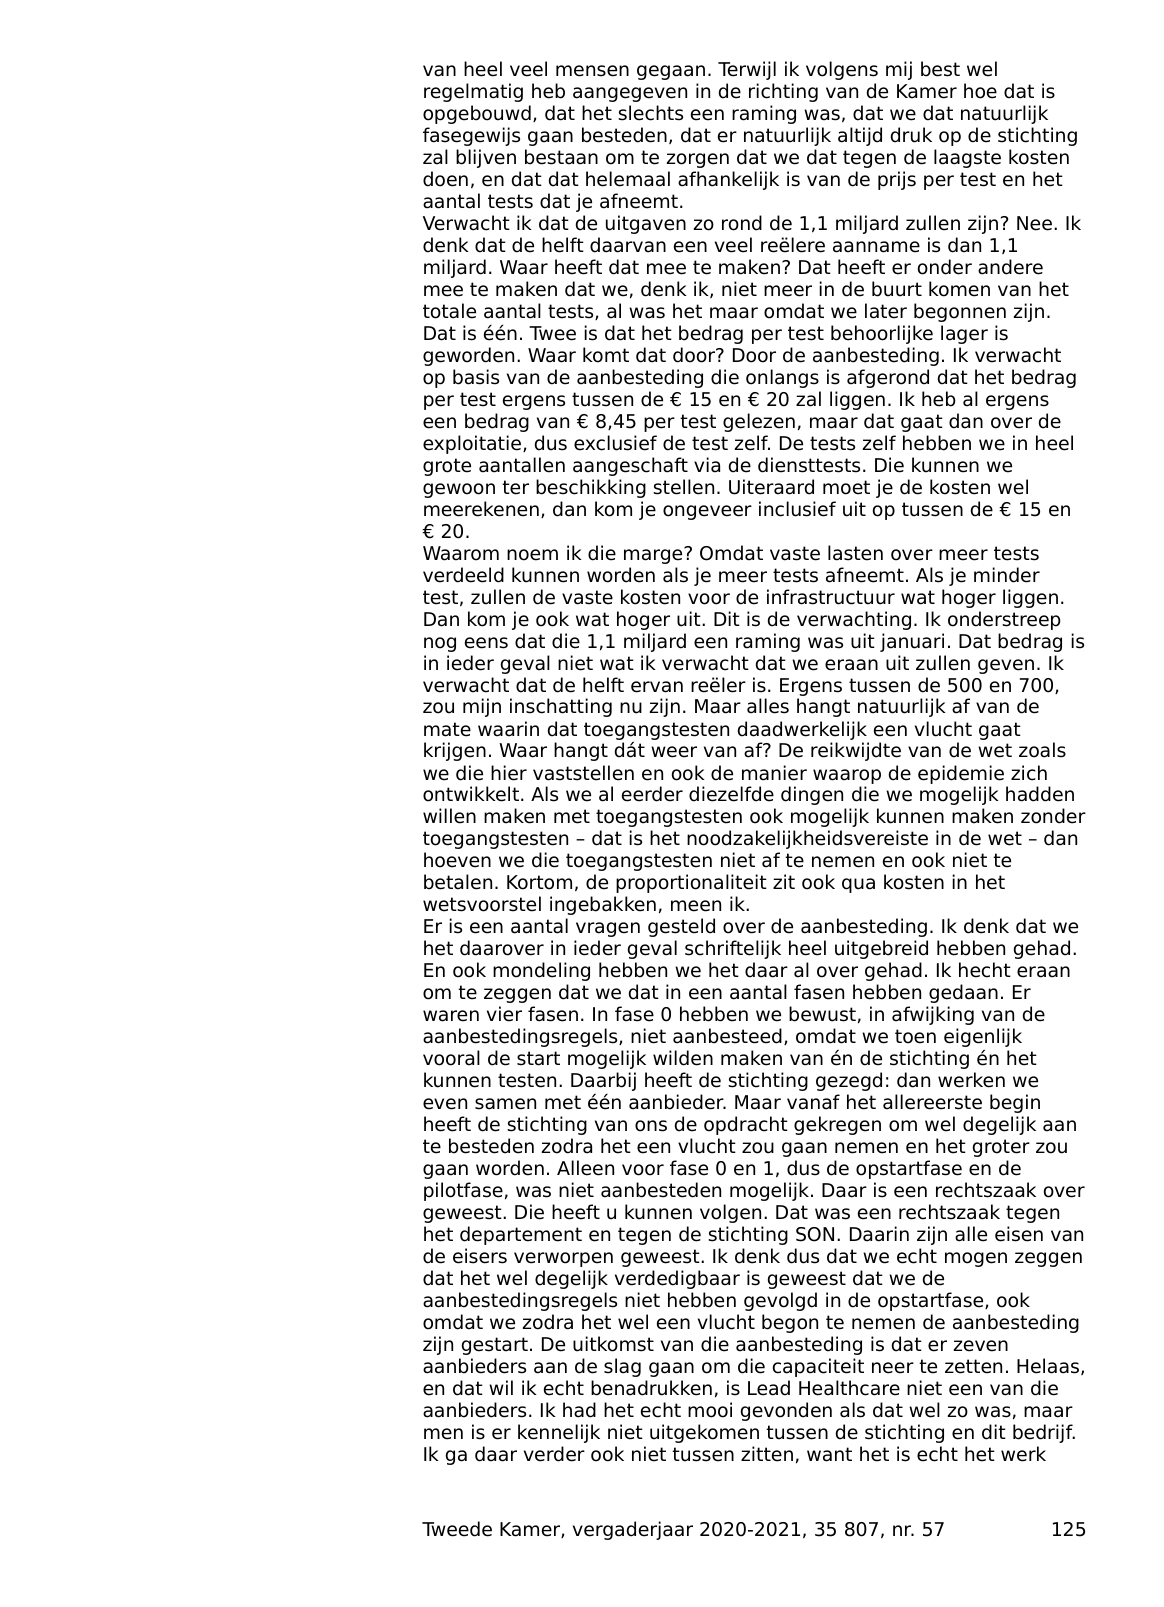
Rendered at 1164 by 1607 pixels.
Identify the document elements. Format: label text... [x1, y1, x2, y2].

text Verwacht ik dat de uitgaven zo rond de 1,1 miljard zullen zijn? Nee. Ik denk dat de helft daarvan een veel reëlere aanname is dan 1,1 miljard. Waar heeft dat mee te maken? Dat heeft er onder andere mee te maken dat we, denk ik, niet meer in de buurt komen van het totale aantal tests, al was het maar omdat we later begonnen zijn. Dat is één. Twee is dat het bedrag per test behoorlijke lager is geworden. Waar komt dat door? Door de aanbesteding. Ik verwacht op basis van de aanbesteding die onlangs is afgerond dat het bedrag per test ergens tussen de € 15 en € 20 zal liggen. Ik heb al ergens een bedrag van € 8,45 per test gelezen, maar dat gaat dan over de exploitatie, dus exclusief de test zelf. De tests zelf hebben we in heel grote aantallen aangeschaft via de diensttests. Die kunnen we gewoon ter beschikking stellen. Uiteraard moet je de kosten wel meerekenen, dan kom je ongeveer inclusief uit op tussen de € 15 en € 20. [422, 213, 1087, 543]
text Er is een aantal vragen gesteld over de aanbesteding. Ik denk dat we het daarover in ieder geval schriftelijk heel uitgebreid hebben gehad. En ook mondeling hebben we het daar al over gehad. Ik hecht eraan om te zeggen dat we dat in een aantal fasen hebben gedaan. Er waren vier fasen. In fase 0 hebben we bewust, in afwijking van de aanbestedingsregels, niet aanbesteed, omdat we toen eigenlijk vooral de start mogelijk wilden maken van én de stichting én het kunnen testen. Daarbij heeft de stichting gezegd: dan werken we even samen met één aanbieder. Maar vanaf het allereerste begin heeft de stichting van ons de opdracht gekregen om wel degelijk aan te besteden zodra het een vlucht zou gaan nemen en het groter zou gaan worden. Alleen voor fase 0 en 1, dus de opstartfase en de pilotfase, was niet aanbesteden mogelijk. Daar is een rechtszaak over geweest. Die heeft u kunnen volgen. Dat was een rechtszaak tegen het departement en tegen de stichting SON. Daarin zijn alle eisen van de eisers verworpen geweest. Ik denk dus dat we echt mogen zeggen dat het wel degelijk verdedigbaar is geweest dat we de aanbestedingsregels niet hebben gevolgd in de opstartfase, ook omdat we zodra het wel een vlucht begon te nemen de aanbesteding zijn gestart. De uitkomst van die aanbesteding is dat er zeven aanbieders aan de slag gaan om die capaciteit neer te zetten. Helaas, en dat wil ik echt benadrukken, is Lead Healthcare niet een van die aanbieders. Ik had het echt mooi gevonden als dat wel zo was, maar men is er kennelijk niet uitgekomen tussen de stichting en dit bedrijf. Ik ga daar verder ook niet tussen zitten, want het is echt het werk [422, 916, 1087, 1466]
text van heel veel mensen gegaan. Terwijl ik volgens mij best wel regelmatig heb aangegeven in de richting van de Kamer hoe dat is opgebouwd, dat het slechts een raming was, dat we dat natuurlijk fasegewijs gaan besteden, dat er natuurlijk altijd druk op de stichting zal blijven bestaan om te zorgen dat we dat tegen de laagste kosten doen, en dat dat helemaal afhankelijk is van de prijs per test en het aantal tests dat je afneemt. [422, 59, 1087, 213]
text Waarom noem ik die marge? Omdat vaste lasten over meer tests verdeeld kunnen worden als je meer tests afneemt. Als je minder test, zullen de vaste kosten voor de infrastructuur wat hoger liggen. Dan kom je ook wat hoger uit. Dit is de verwachting. Ik onderstreep nog eens dat die 1,1 miljard een raming was uit januari. Dat bedrag is in ieder geval niet wat ik verwacht dat we eraan uit zullen geven. Ik verwacht dat de helft ervan reëler is. Ergens tussen de 500 en 700, zou mijn inschatting nu zijn. Maar alles hangt natuurlijk af van de mate waarin dat toegangstesten daadwerkelijk een vlucht gaat krijgen. Waar hangt dát weer van af? De reikwijdte van de wet zoals we die hier vaststellen en ook de manier waarop de epidemie zich ontwikkelt. Als we al eerder diezelfde dingen die we mogelijk hadden willen maken met toegangstesten ook mogelijk kunnen maken zonder toegangstesten – dat is het noodzakelijkheidsvereiste in de wet – dan hoeven we die toegangstesten niet af te nemen en ook niet te betalen. Kortom, de proportionaliteit zit ook qua kosten in het wetsvoorstel ingebakken, meen ik. [422, 543, 1087, 916]
